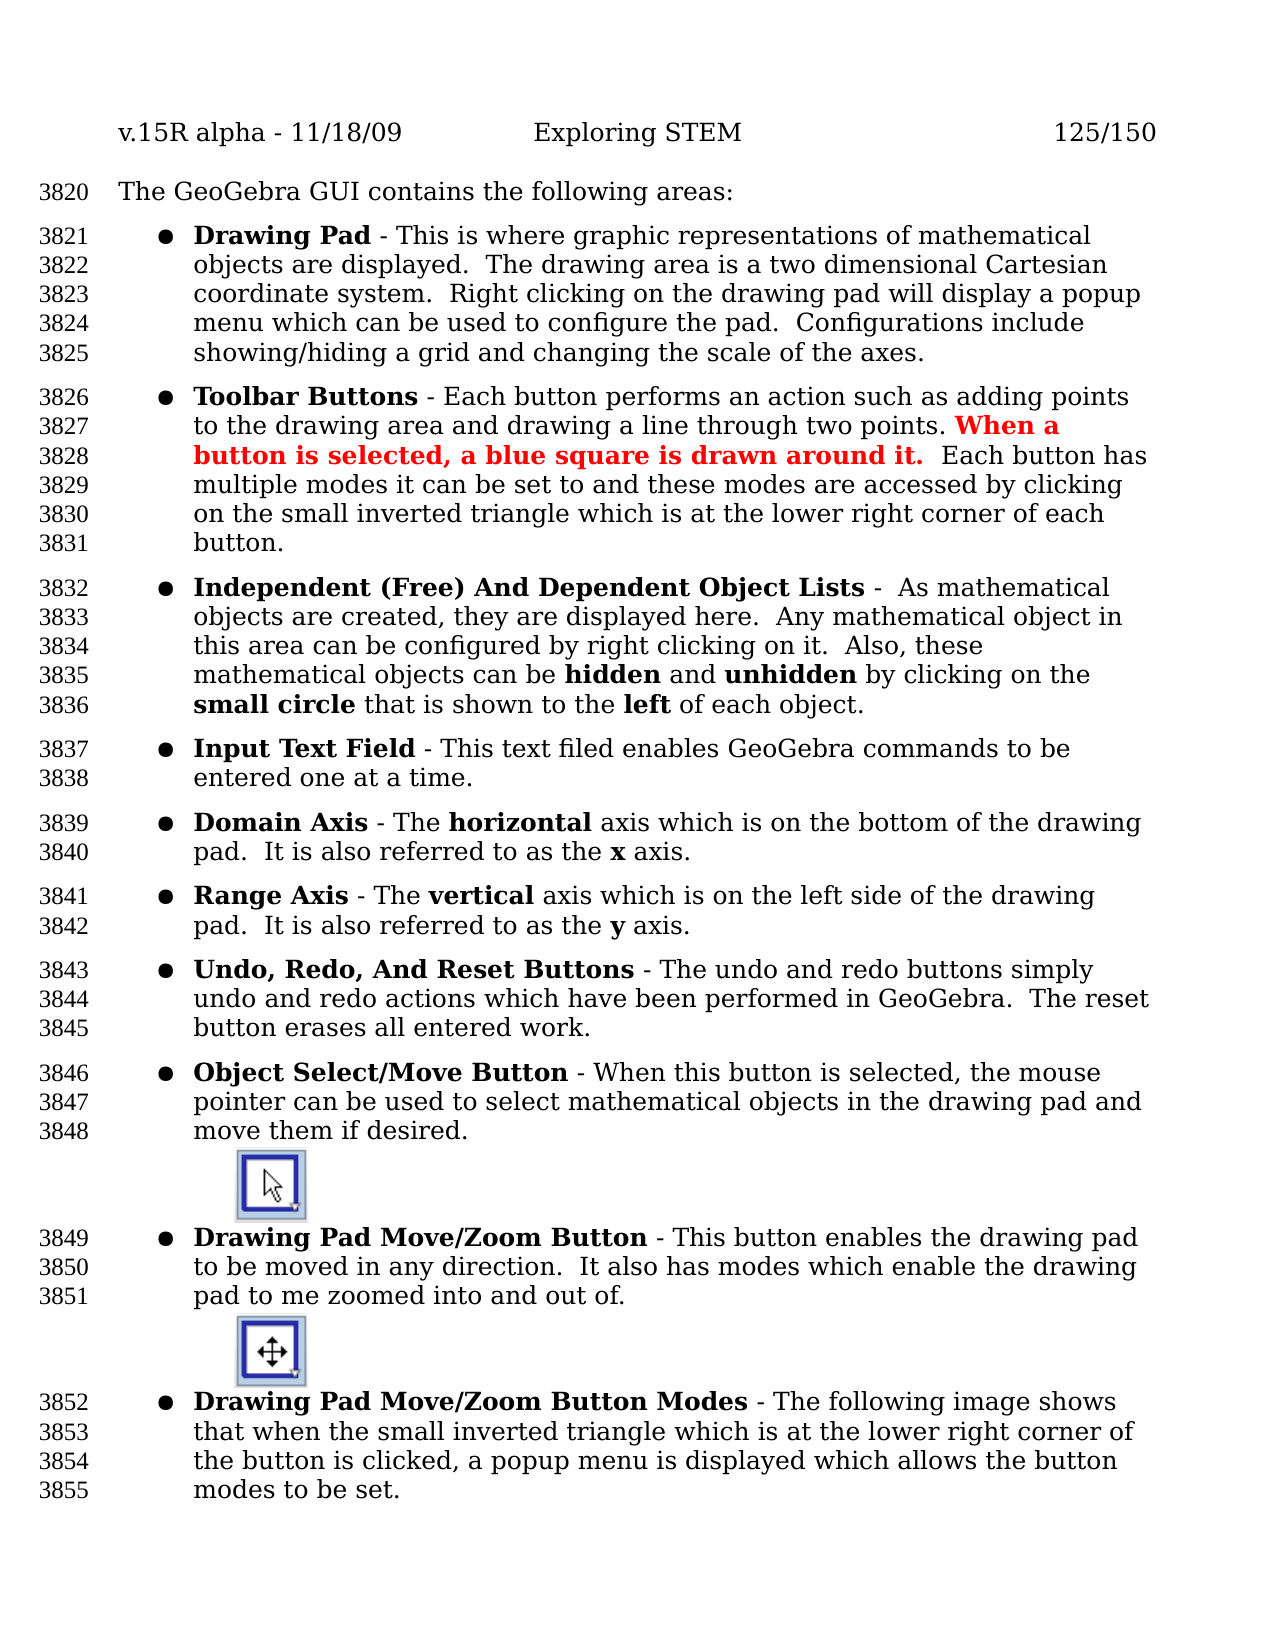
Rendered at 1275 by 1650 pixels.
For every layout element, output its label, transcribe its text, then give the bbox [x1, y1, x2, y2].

list Drawing Pad - This is where graphic representations of mathematical objects are displayed. The drawing area is a two dimensional Cartesian coordinate system. Right clicking on the drawing pad will display a popup menu which can be used to configure the pad. Configurations include showing/hiding a grid and changing the scale of the axes. [156, 221, 1157, 367]
list Range Axis - The vertical axis which is on the left side of the drawing pad. It is also referred to as the y axis. [156, 881, 1157, 940]
picture [234, 1147, 308, 1223]
list Drawing Pad Move/Zoom Button Modes - The following image shows that when the small inverted triangle which is at the lower right corner of the button is clicked, a popup menu is displayed which allows the button modes to be set. [156, 1385, 1157, 1504]
text The GeoGebra GUI contains the following areas: [118, 177, 1157, 206]
picture [234, 1313, 308, 1388]
list Input Text Field - This text filed enables GeoGebra commands to be entered one at a time. [156, 734, 1157, 793]
list Independent (Free) And Dependent Object Lists - As mathematical objects are created, they are displayed here. Any mathematical object in this area can be configured by right clicking on it. Also, these mathematical objects can be hidden and unhidden by clicking on the small circle that is shown to the left of each object. [156, 573, 1157, 719]
list Undo, Redo, And Reset Buttons - The undo and redo buttons simply undo and redo actions which have been performed in GeoGebra. The reset button erases all entered work. [156, 955, 1157, 1043]
list Drawing Pad Move/Zoom Button - This button enables the drawing pad to be moved in any direction. It also has modes which enable the drawing pad to me zoomed into and out of. [156, 1220, 1157, 1310]
list Domain Axis - The horizontal axis which is on the bottom of the drawing pad. It is also referred to as the x axis. [156, 808, 1157, 866]
list Toolbar Buttons - Each button performs an action such as adding points to the drawing area and drawing a line through two points. When a button is selected, a blue square is drawn around it. Each button has multiple modes it can be set to and these modes are accessed by clicking on the small inverted triangle which is at the lower right corner of each button. [156, 382, 1157, 558]
list Object Select/Move Button - When this button is selected, the mouse pointer can be used to select mathematical objects in the drawing pad and move them if desired. [156, 1058, 1157, 1146]
